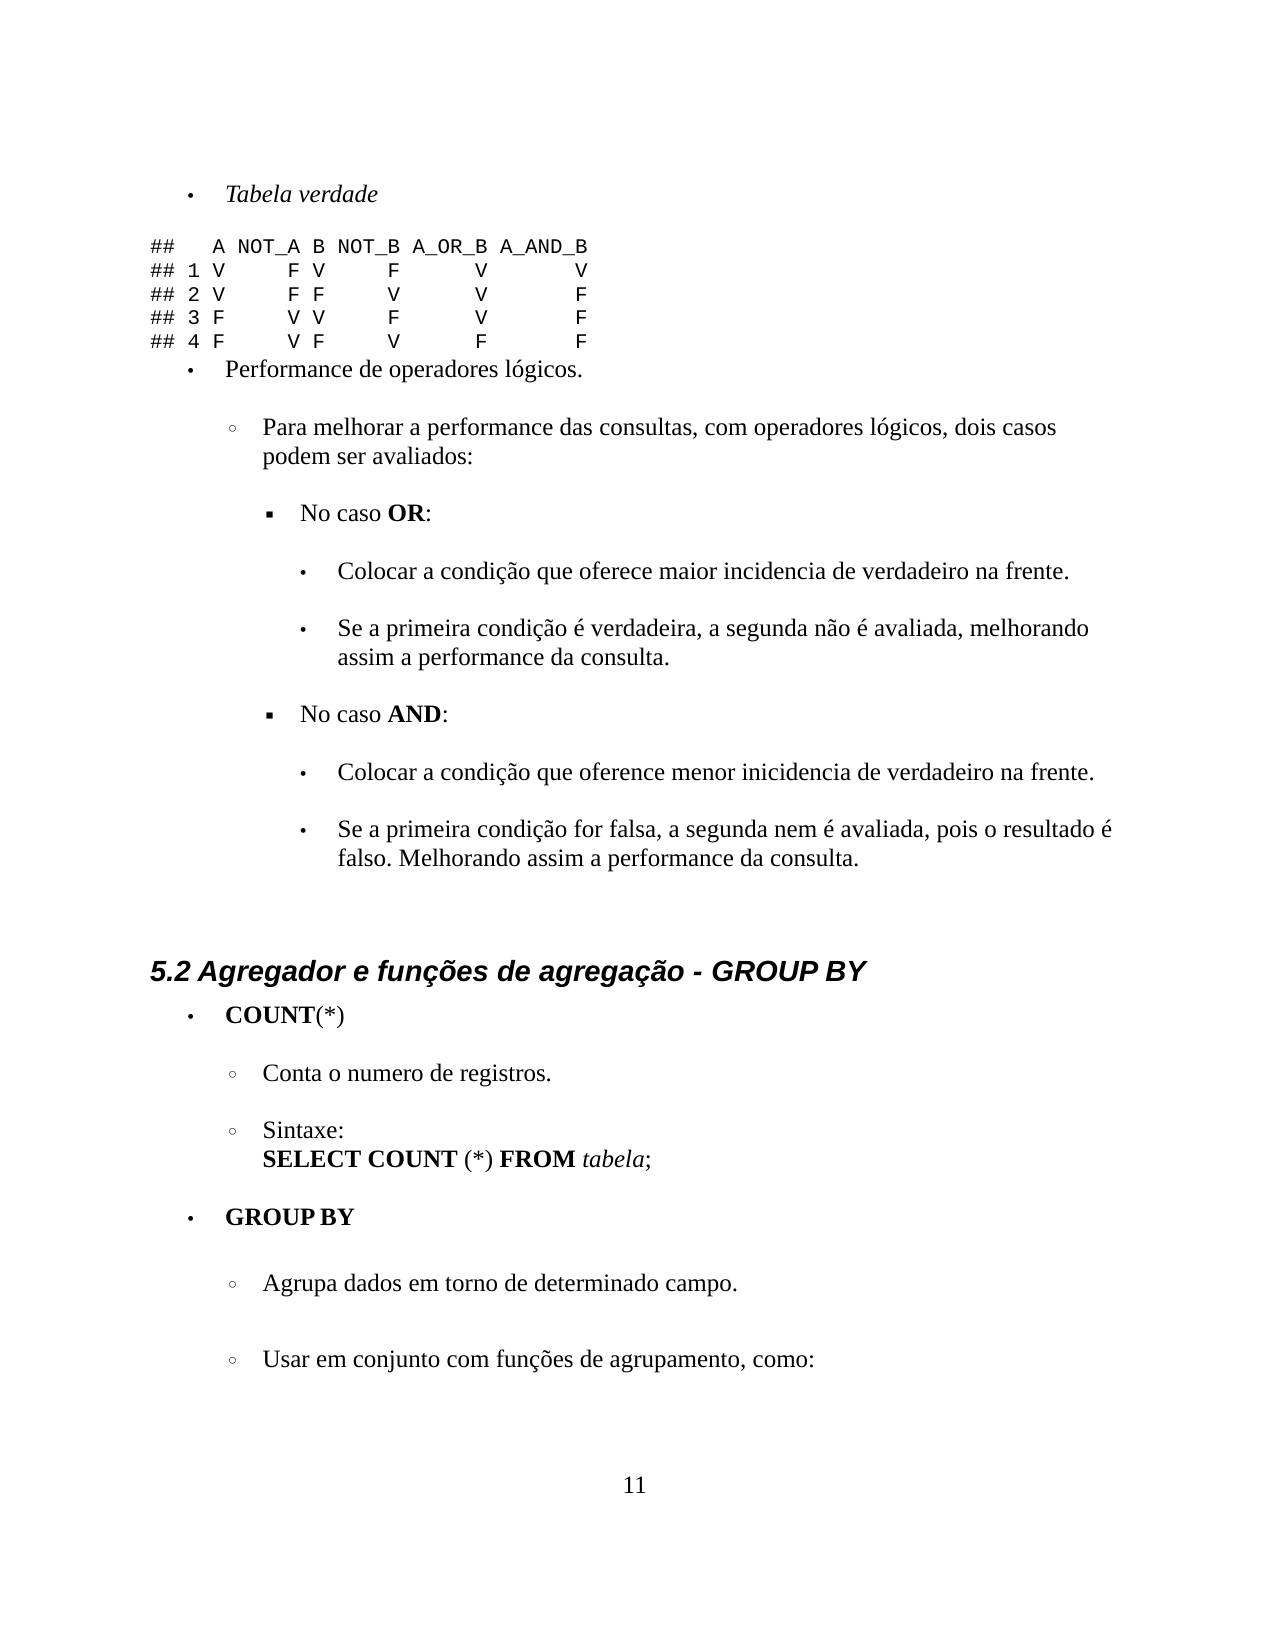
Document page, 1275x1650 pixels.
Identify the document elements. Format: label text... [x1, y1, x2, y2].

list No caso AND: [262, 699, 1125, 757]
list GROUP BY [187, 1202, 1125, 1259]
list Agrupa dados em torno de determinado campo. [225, 1268, 1125, 1326]
list Performance de operadores lógicos. [187, 354, 1125, 412]
text ## 3 F V V F V F [150, 307, 1125, 331]
text ## A NOT_A B NOT_B A_OR_B A_AND_B [150, 236, 1125, 260]
text ## 2 V F F V V F [150, 283, 1125, 307]
list Para melhorar a performance das consultas, com operadores lógicos, dois casos podem ser avaliados: [225, 412, 1125, 498]
text ## 4 F V F V F F [150, 331, 1125, 354]
list [262, 150, 1125, 179]
list Colocar a condição que oferece maior incidencia de verdadeiro na frente. [300, 556, 1125, 613]
text ## 1 V F V F V V [150, 260, 1125, 283]
subtitle 5.2 Agregador e funções de agregação - GROUP BY [150, 954, 1125, 988]
list Se a primeira condição for falsa, a segunda nem é avaliada, pois o resultado é falso. Melhorando assim a performance da consulta. [300, 814, 1125, 901]
list Conta o numero de registros. [225, 1058, 1125, 1116]
list Se a primeira condição é verdadeira, a segunda não é avaliada, melhorando assim a performance da consulta. [300, 613, 1125, 699]
list Sintaxe: SELECT COUNT (*) FROM tabela; [225, 1116, 1125, 1202]
list No caso OR: [262, 498, 1125, 556]
list COUNT(*) [187, 1001, 1125, 1058]
list Tabela verdade [187, 179, 1125, 236]
list Colocar a condição que oference menor inicidencia de verdadeiro na frente. [300, 757, 1125, 814]
list Usar em conjunto com funções de agrupamento, como: [225, 1344, 1125, 1401]
